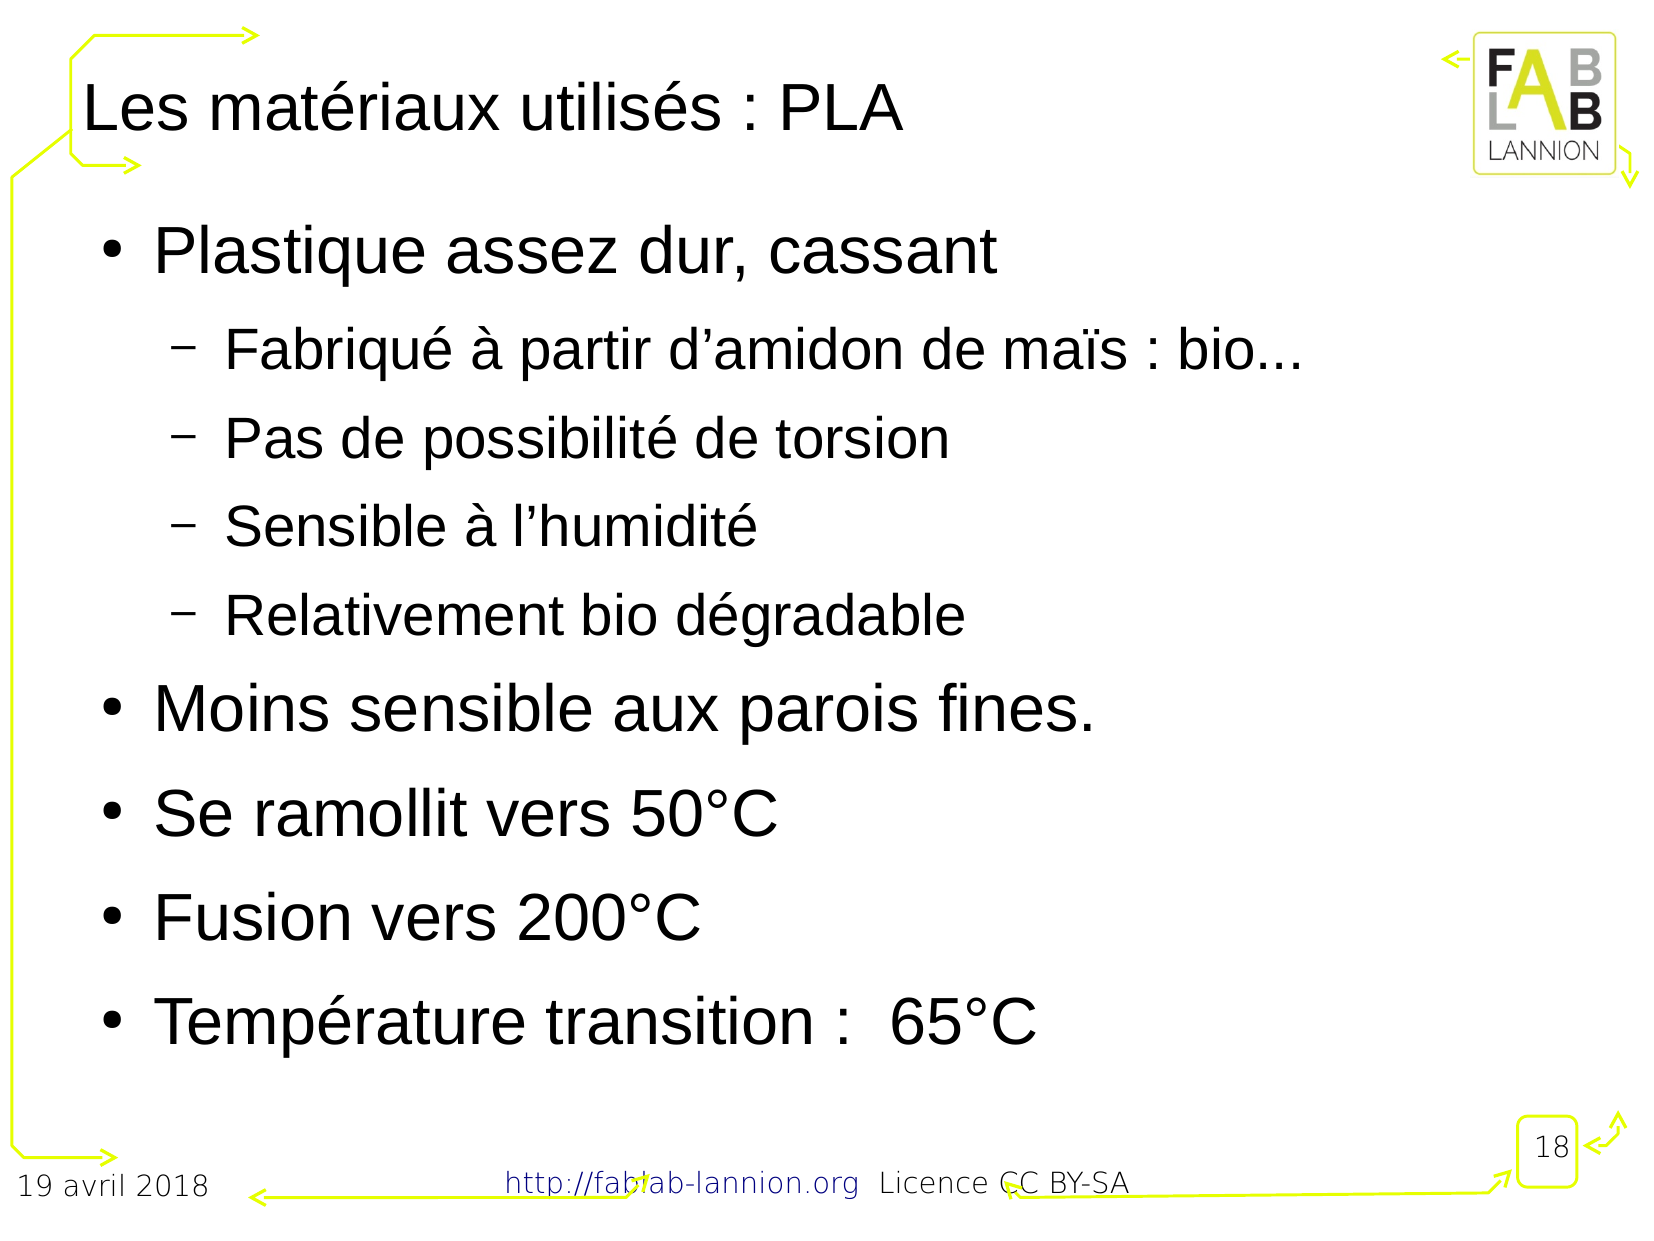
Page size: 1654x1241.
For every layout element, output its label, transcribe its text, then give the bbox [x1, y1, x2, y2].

picture [1470, 29, 1619, 178]
title Les matériaux utilisés : PLA [82, 49, 1441, 166]
list Plastique assez dur, cassant Fabriqué à partir d’amidon de maïs : bio... Pas de possibilité de torsion Sensible à l’humidité Relativement bio dégradable Moins sensible aux parois fines. Se ramollit vers 50°C Fusion vers 200°C Température transition : 65°C [82, 212, 1571, 1146]
